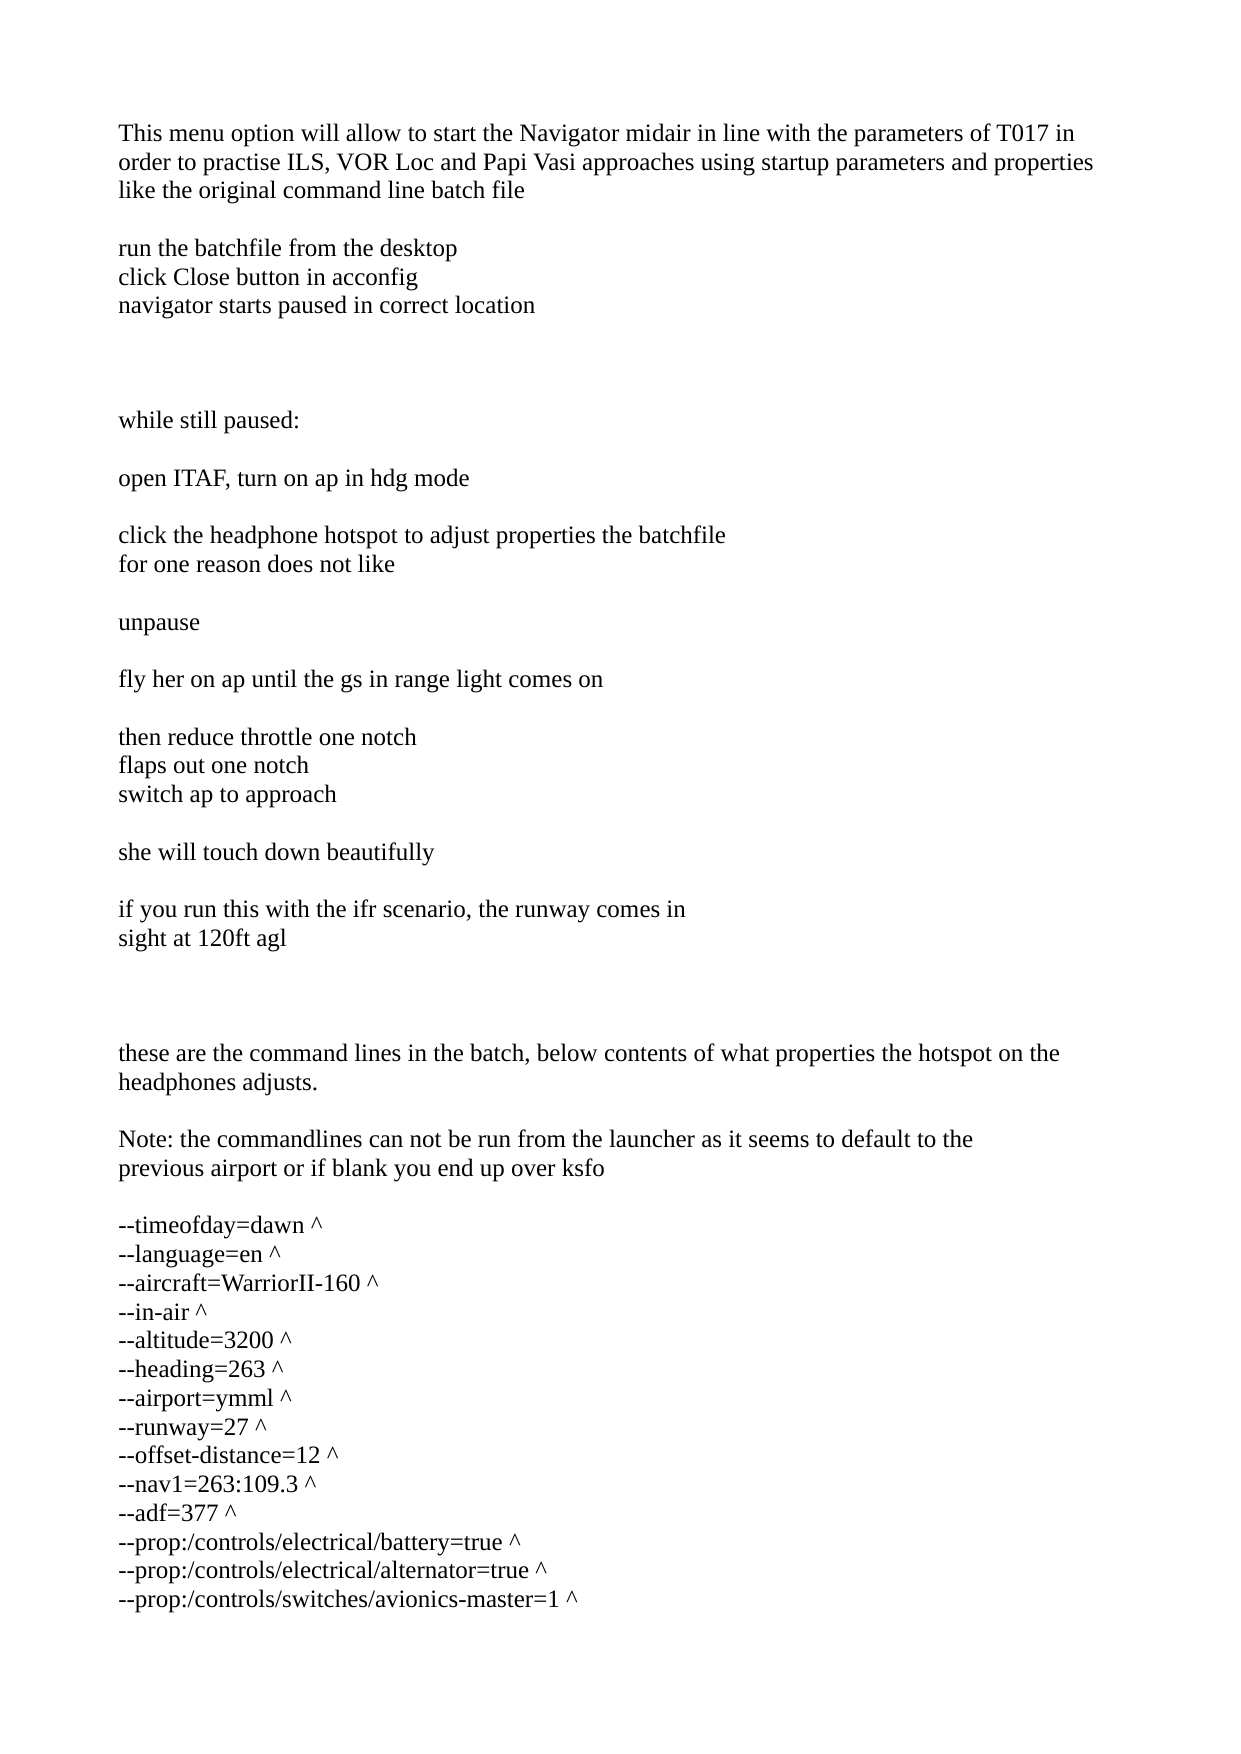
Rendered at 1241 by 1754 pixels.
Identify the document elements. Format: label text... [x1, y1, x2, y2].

text open ITAF, turn on ap in hdg mode [118, 463, 1122, 492]
text if you run this with the ifr scenario, the runway comes in [118, 894, 1122, 923]
text --runway=27 ^ [118, 1412, 1122, 1441]
text --nav1=263:109.3 ^ [118, 1469, 1122, 1498]
text --in-air ^ [118, 1297, 1122, 1326]
text previous airport or if blank you end up over ksfo [118, 1153, 1122, 1182]
text while still paused: [118, 406, 1122, 434]
text she will touch down beautifully [118, 837, 1122, 866]
text --aircraft=WarriorII-160 ^ [118, 1268, 1122, 1297]
text navigator starts paused in correct location [118, 291, 1122, 319]
text --language=en ^ [118, 1239, 1122, 1268]
text --heading=263 ^ [118, 1354, 1122, 1383]
text --offset-distance=12 ^ [118, 1441, 1122, 1469]
text --prop:/controls/electrical/battery=true ^ [118, 1527, 1122, 1556]
text run the batchfile from the desktop [118, 233, 1122, 262]
text --prop:/controls/electrical/alternator=true ^ [118, 1556, 1122, 1584]
text click Close button in acconfig [118, 262, 1122, 291]
text --prop:/controls/switches/avionics-master=1 ^ [118, 1584, 1122, 1613]
text for one reason does not like [118, 549, 1122, 578]
text click the headphone hotspot to adjust properties the batchfile [118, 521, 1122, 549]
text --adf=377 ^ [118, 1498, 1122, 1527]
text switch ap to approach [118, 779, 1122, 808]
text then reduce throttle one notch [118, 722, 1122, 751]
text headphones adjusts. [118, 1067, 1122, 1096]
text --altitude=3200 ^ [118, 1326, 1122, 1354]
text fly her on ap until the gs in range light comes on [118, 664, 1122, 693]
text This menu option will allow to start the Navigator midair in line with the parameters of T017 in order to practise ILS, VOR Loc and Papi Vasi approaches using startup parameters and properties like the original command line batch file [118, 118, 1122, 204]
text --airport=ymml ^ [118, 1383, 1122, 1412]
text these are the command lines in the batch, below contents of what properties the hotspot on the [118, 1038, 1122, 1067]
text flaps out one notch [118, 751, 1122, 779]
text sight at 120ft agl [118, 923, 1122, 952]
text --timeofday=dawn ^ [118, 1211, 1122, 1239]
text Note: the commandlines can not be run from the launcher as it seems to default to the [118, 1124, 1122, 1153]
text unpause [118, 607, 1122, 636]
